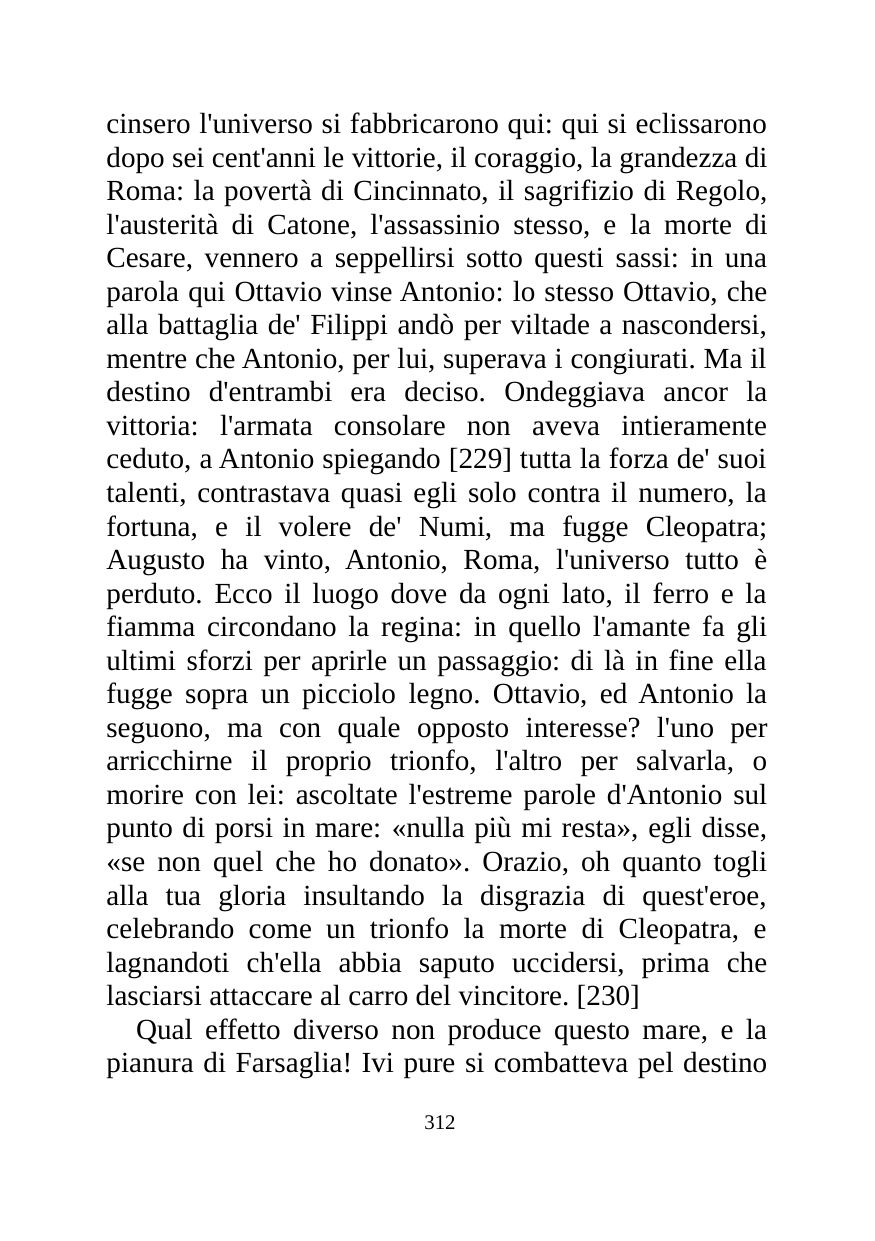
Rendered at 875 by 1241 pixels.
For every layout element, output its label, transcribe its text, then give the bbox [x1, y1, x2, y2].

text cinsero l'universo si fabbricarono qui: qui si eclissarono dopo sei cent'anni le vittorie, il coraggio, la grandezza di Roma: la povertà di Cincinnato, il sagrifizio di Regolo, l'austerità di Catone, l'assassinio stesso, e la morte di Cesare, vennero a seppellirsi sotto questi sassi: in una parola qui Ottavio vinse Antonio: lo stesso Ottavio, che alla battaglia de' Filippi andò per viltade a nascondersi, mentre che Antonio, per lui, superava i congiurati. Ma il destino d'entrambi era deciso. Ondeggiava ancor la vittoria: l'armata consolare non aveva intieramente ceduto, a Antonio spiegando [229] tutta la forza de' suoi talenti, contrastava quasi egli solo contra il numero, la fortuna, e il volere de' Numi, ma fugge Cleopatra; Augusto ha vinto, Antonio, Roma, l'universo tutto è perduto. Ecco il luogo dove da ogni lato, il ferro e la fiamma circondano la regina: in quello l'amante fa gli ultimi sforzi per aprirle un passaggio: di là in fine ella fugge sopra un picciolo legno. Ottavio, ed Antonio la seguono, ma con quale opposto interesse? l'uno per arricchirne il proprio trionfo, l'altro per salvarla, o morire con lei: ascoltate l'estreme parole d'Antonio sul punto di porsi in mare: «nulla più mi resta», egli disse, «se non quel che ho donato». Orazio, oh quanto togli alla tua gloria insultando la disgrazia di quest'eroe, celebrando come un trionfo la morte di Cleopatra, e lagnandoti ch'ella abbia saputo uccidersi, prima che lasciarsi attaccare al carro del vincitore. [230] [106, 106, 768, 1012]
text Qual effetto diverso non produce questo mare, e la pianura di Farsaglia! Ivi pure si combatteva pel destino [106, 1012, 768, 1079]
